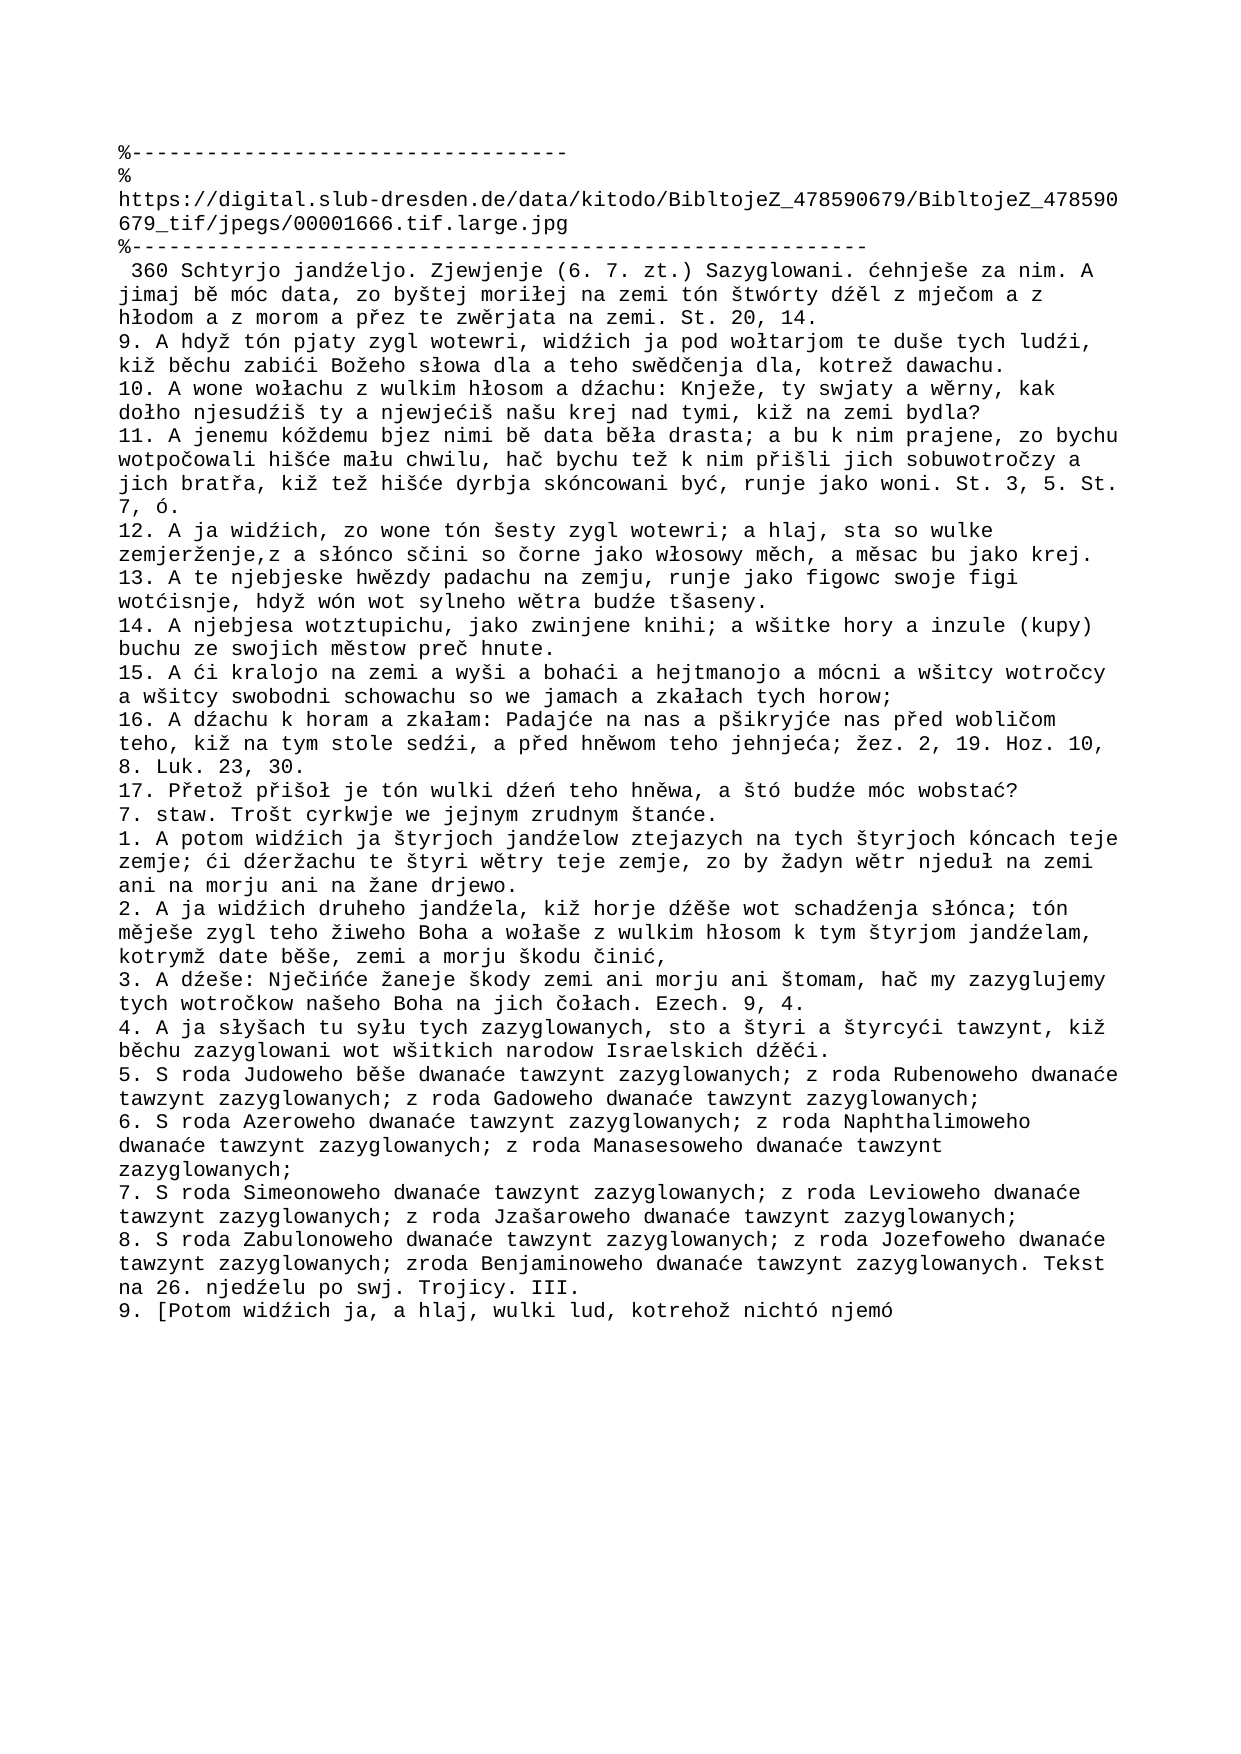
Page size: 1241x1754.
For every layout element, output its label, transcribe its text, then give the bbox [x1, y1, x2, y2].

text 10. A wone wołachu z wulkim hłosom a dźachu: Knježe, ty swjaty a wěrny, kak dołho njesudźiš ty a njewjećiš našu krej nad tymi, kiž na zemi bydla? [118, 378, 1122, 426]
text 12. A ja widźich, zo wone tón šesty zygl wotewri; a hlaj, sta so wulke zemjerženje,z a słónco sčini so čorne jako włosowy měch, a měsac bu jako krej. [118, 520, 1122, 567]
text 3. A dźeše: Nječińće žaneje škody zemi ani morju ani štomam, hač my zazyglujemy tych wotročkow našeho Boha na jich čołach. Ezech. 9, 4. [118, 969, 1122, 1017]
text %----------------------------------------------------------- [118, 236, 1122, 260]
text 6. S roda Azeroweho dwanaće tawzynt zazyglowanych; z roda Naphthalimoweho dwanaće tawzynt zazyglowanych; z roda Manasesoweho dwanaće tawzynt zazyglowanych; [118, 1111, 1122, 1182]
text 11. A jenemu kóždemu bjez nimi bě data běła drasta; a bu k nim prajene, zo bychu wotpočowali hišće mału chwilu, hač bychu tež k nim přišli jich sobuwotročzy a jich bratřa, kiž tež hišće dyrbja skóncowani być, runje jako woni. St. 3, 5. St. 7, ó. [118, 426, 1122, 520]
text 360 Schtyrjo jandźeljo. Zjewjenje (6. 7. zt.) Sazyglowani. ćehnješe za nim. A jimaj bě móc data, zo byštej moriłej na zemi tón štwórty dźěl z mječom a z hłodom a z morom a přez te zwěrjata na zemi. St. 20, 14. [118, 260, 1122, 331]
text % https://digital.slub-dresden.de/data/kitodo/BibltojeZ_478590679/BibltojeZ_478590679_tif/jpegs/00001666.tif.large.jpg [118, 165, 1122, 236]
text 13. A te njebjeske hwězdy padachu na zemju, runje jako figowc swoje figi wotćisnje, hdyž wón wot sylneho wětra budźe tšaseny. [118, 567, 1122, 615]
text 7. staw. Trošt cyrkwje we jejnym zrudnym štanće. [118, 804, 1122, 827]
text 9. [Potom widźich ja, a hlaj, wulki lud, kotrehož nichtó njemó [118, 1300, 1122, 1324]
text 1. A potom widźich ja štyrjoch jandźelow ztejazych na tych štyrjoch kóncach teje zemje; ći dźeržachu te štyri wětry teje zemje, zo by žadyn wětr njeduł na zemi ani na morju ani na žane drjewo. [118, 827, 1122, 898]
text 14. A njebjesa wotztupichu, jako zwinjene knihi; a wšitke hory a inzule (kupy) buchu ze swojich městow preč hnute. [118, 615, 1122, 662]
text 4. A ja słyšach tu syłu tych zazyglowanych, sto a štyri a štyrcyći tawzynt, kiž běchu zazyglowani wot wšitkich narodow Israelskich dźěći. [118, 1017, 1122, 1064]
text 16. A dźachu k horam a zkałam: Padajće na nas a pšikryjće nas před wobličom teho, kiž na tym stole sedźi, a před hněwom teho jehnjeća; žez. 2, 19. Hoz. 10, 8. Luk. 23, 30. [118, 709, 1122, 780]
text 8. S roda Zabulonoweho dwanaće tawzynt zazyglowanych; z roda Jozefoweho dwanaće tawzynt zazyglowanych; zroda Benjaminoweho dwanaće tawzynt zazyglowanych. Tekst na 26. njedźelu po swj. Trojicy. III. [118, 1229, 1122, 1300]
text 9. A hdyž tón pjaty zygl wotewri, widźich ja pod wołtarjom te duše tych ludźi, kiž běchu zabići Božeho słowa dla a teho swědčenja dla, kotrež dawachu. [118, 331, 1122, 378]
text 5. S roda Judoweho běše dwanaće tawzynt zazyglowanych; z roda Rubenoweho dwanaće tawzynt zazyglowanych; z roda Gadoweho dwanaće tawzynt zazyglowanych; [118, 1064, 1122, 1111]
text 2. A ja widźich druheho jandźela, kiž horje dźěše wot schadźenja słónca; tón měješe zygl teho žiweho Boha a wołaše z wulkim hłosom k tym štyrjom jandźelam, kotrymž date běše, zemi a morju škodu činić, [118, 898, 1122, 969]
text 15. A ći kralojo na zemi a wyši a bohaći a hejtmanojo a mócni a wšitcy wotročcy a wšitcy swobodni schowachu so we jamach a zkałach tych horow; [118, 662, 1122, 709]
text %----------------------------------- [118, 142, 1122, 165]
text 7. S roda Simeonoweho dwanaće tawzynt zazyglowanych; z roda Levioweho dwanaće tawzynt zazyglowanych; z roda Jzašaroweho dwanaće tawzynt zazyglowanych; [118, 1182, 1122, 1229]
text 17. Přetož přišoł je tón wulki dźeń teho hněwa, a štó budźe móc wobstać? [118, 780, 1122, 804]
